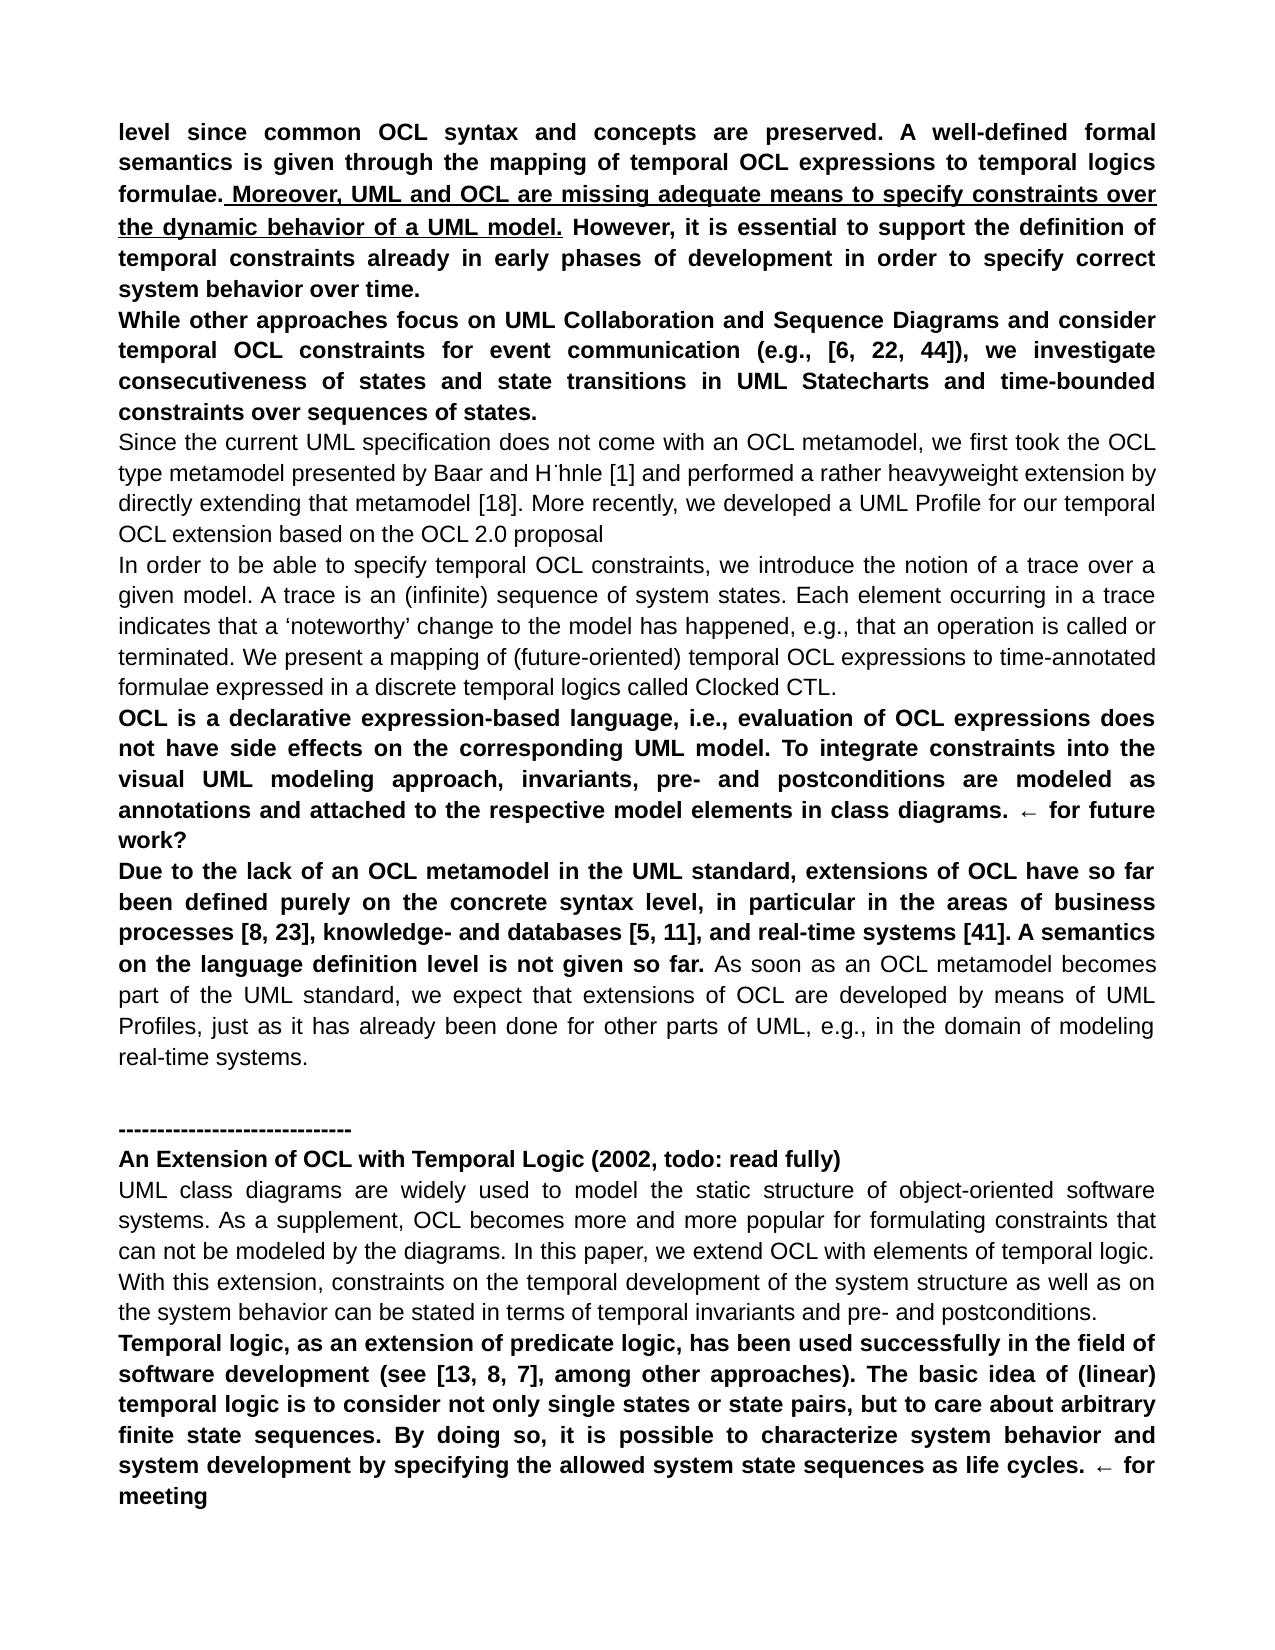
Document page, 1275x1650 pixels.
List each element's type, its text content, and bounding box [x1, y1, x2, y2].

text ------------------------------ [118, 1115, 1157, 1142]
text Since the current UML specification does not come with an OCL metamodel, we first took the OCL type metamodel presented by Baar and H ̈hnle [1] and performed a rather heavyweight extension by directly extending that metamodel [18]. More recently, we developed a UML Profile for our temporal OCL extension based on the OCL 2.0 proposal [118, 428, 1157, 547]
text Due to the lack of an OCL metamodel in the UML standard, extensions of OCL have so far been defined purely on the concrete syntax level, in particular in the areas of business processes [8, 23], knowledge- and databases [5, 11], and real-time systems [41]. A semantics on the language definition level is not given so far. As soon as an OCL metamodel becomes part of the UML standard, we expect that extensions of OCL are developed by means of UML Profiles, just as it has already been done for other parts of UML, e.g., in the domain of modeling real-time systems. [118, 857, 1157, 1070]
text OCL is a declarative expression-based language, i.e., evaluation of OCL expressions does not have side effects on the corresponding UML model. To integrate constraints into the visual UML modeling approach, invariants, pre- and postconditions are modeled as annotations and attached to the respective model elements in class diagrams. ← for future work? [118, 704, 1157, 853]
text In order to be able to specify temporal OCL constraints, we introduce the notion of a trace over a given model. A trace is an (infinite) sequence of system states. Each element occurring in a trace indicates that a ‘noteworthy’ change to the model has happened, e.g., that an operation is called or terminated. We present a mapping of (future-oriented) temporal OCL expressions to time-annotated formulae expressed in a discrete temporal logics called Clocked CTL. [118, 551, 1157, 700]
text level since common OCL syntax and concepts are preserved. A well-defined formal semantics is given through the mapping of temporal OCL expressions to temporal logics formulae. Moreover, UML and OCL are missing adequate means to specify constraints over the dynamic behavior of a UML model. However, it is essential to support the definition of temporal constraints already in early phases of development in order to specify correct system behavior over time. [118, 118, 1157, 302]
text Temporal logic, as an extension of predicate logic, has been used successfully in the field of software development (see [13, 8, 7], among other approaches). The basic idea of (linear) temporal logic is to consider not only single states or state pairs, but to care about arbitrary finite state sequences. By doing so, it is possible to characterize system behavior and system development by specifying the allowed system state sequences as life cycles. ← for meeting [118, 1329, 1157, 1509]
text An Extension of OCL with Temporal Logic (2002, todo: read fully) [118, 1146, 1157, 1172]
text UML class diagrams are widely used to model the static structure of object-oriented software systems. As a supplement, OCL becomes more and more popular for formulating constraints that can not be modeled by the diagrams. In this paper, we extend OCL with elements of temporal logic. With this extension, constraints on the temporal development of the system structure as well as on the system behavior can be stated in terms of temporal invariants and pre- and postconditions. [118, 1176, 1157, 1326]
text While other approaches focus on UML Collaboration and Sequence Diagrams and consider temporal OCL constraints for event communication (e.g., [6, 22, 44]), we investigate consecutiveness of states and state transitions in UML Statecharts and time-bounded constraints over sequences of states. [118, 306, 1157, 425]
